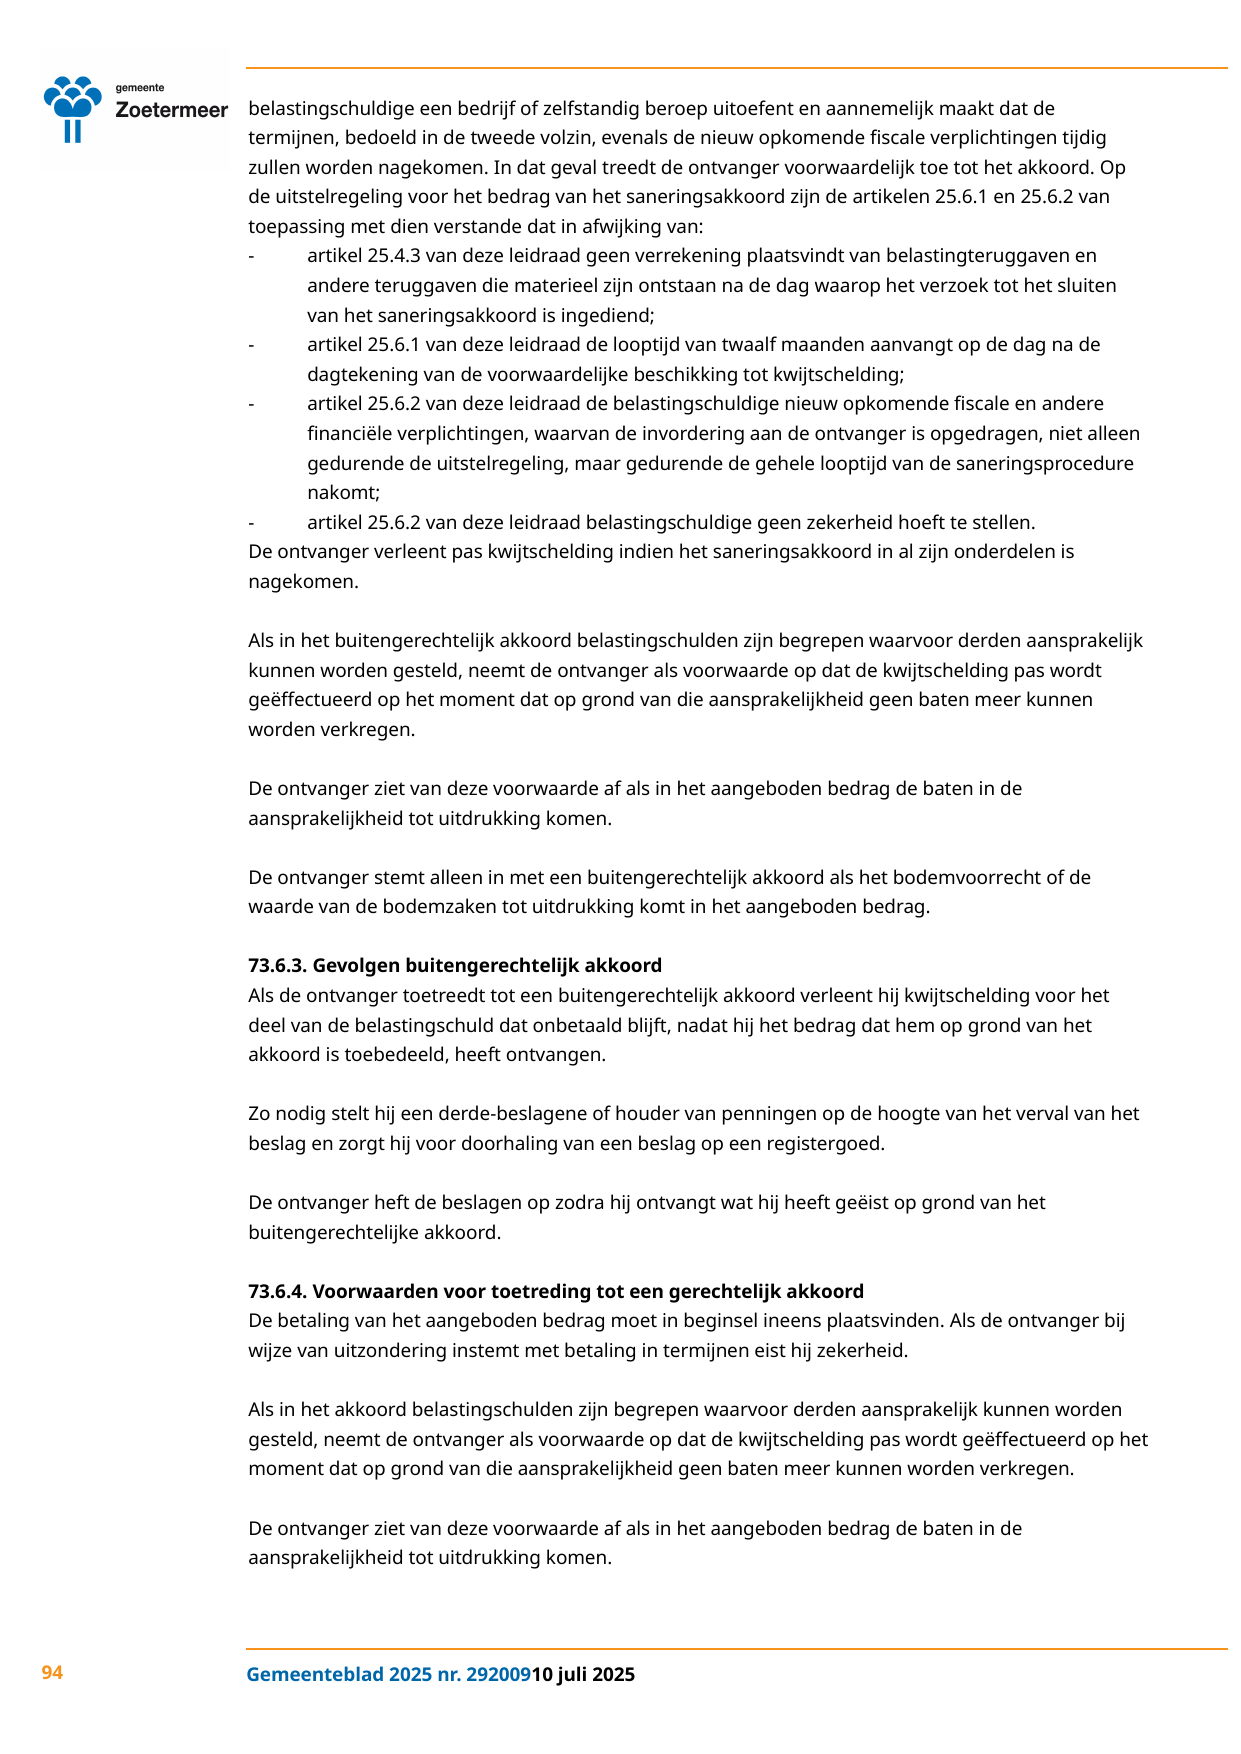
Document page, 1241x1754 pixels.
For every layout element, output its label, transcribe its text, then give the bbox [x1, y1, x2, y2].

text 73.6.3. Gevolgen buitengerechtelijk akkoord [248, 953, 1152, 978]
text Zo nodig stelt hij een derde-beslagene of houder van penningen op de hoogte van het verval van het beslag en zorgt hij voor doorhaling van een beslag op een registergoed. [248, 1101, 1152, 1156]
text De ontvanger stemt alleen in met een buitengerechtelijk akkoord als het bodemvoorrecht of de waarde van de bodemzaken tot uitdrukking komt in het aangeboden bedrag. [248, 864, 1152, 919]
text Als in het akkoord belastingschulden zijn begrepen waarvoor derden aansprakelijk kunnen worden gesteld, neemt de ontvanger als voorwaarde op dat de kwijtschelding pas wordt geëffectueerd op het moment dat op grond van die aansprakelijkheid geen baten meer kunnen worden verkregen. [248, 1396, 1152, 1481]
text Als de ontvanger toetreedt tot een buitengerechtelijk akkoord verleent hij kwijtschelding voor het deel van de belastingschuld dat onbetaald blijft, nadat hij het bedrag dat hem op grond van het akkoord is toebedeeld, heeft ontvangen. [248, 982, 1152, 1067]
text De betaling van het aangeboden bedrag moet in beginsel ineens plaatsvinden. Als de ontvanger bij wijze van uitzondering instemt met betaling in termijnen eist hij zekerheid. [248, 1308, 1152, 1363]
list artikel 25.6.2 van deze leidraad de belastingschuldige nieuw opkomende fiscale en andere financiële verplichtingen, waarvan de invordering aan de ontvanger is opgedragen, niet alleen gedurende de uitstelregeling, maar gedurende de gehele looptijd van de saneringsprocedure nakomt; [248, 391, 1152, 505]
text De ontvanger heft de beslagen op zodra hij ontvangt wat hij heeft geëist op grond van het buitengerechtelijke akkoord. [248, 1189, 1152, 1245]
text belastingschuldige een bedrijf of zelfstandig beroep uitoefent en aannemelijk maakt dat de termijnen, bedoeld in de tweede volzin, evenals de nieuw opkomende fiscale verplichtingen tijdig zullen worden nagekomen. In dat geval treedt de ontvanger voorwaardelijk toe tot het akkoord. Op de uitstelregeling voor het bedrag van het saneringsakkoord zijn de artikelen 25.6.1 en 25.6.2 van toepassing met dien verstande dat in afwijking van: [248, 95, 1152, 239]
text De ontvanger verleent pas kwijtschelding indien het saneringsakkoord in al zijn onderdelen is nagekomen. [248, 538, 1152, 594]
text 73.6.4. Voorwaarden voor toetreding tot een gerechtelijk akkoord [248, 1278, 1152, 1304]
text Als in het buitengerechtelijk akkoord belastingschulden zijn begrepen waarvoor derden aansprakelijk kunnen worden gesteld, neemt de ontvanger als voorwaarde op dat de kwijtschelding pas wordt geëffectueerd op het moment dat op grond van die aansprakelijkheid geen baten meer kunnen worden verkregen. [248, 627, 1152, 742]
picture [41, 47, 231, 172]
list artikel 25.6.1 van deze leidraad de looptijd van twaalf maanden aanvangt op de dag na de dagtekening van de voorwaardelijke beschikking tot kwijtschelding; [248, 331, 1152, 387]
list artikel 25.6.2 van deze leidraad belastingschuldige geen zekerheid hoeft te stellen. [248, 509, 1152, 535]
text De ontvanger ziet van deze voorwaarde af als in het aangeboden bedrag de baten in de aansprakelijkheid tot uitdrukking komen. [248, 1515, 1152, 1570]
list artikel 25.4.3 van deze leidraad geen verrekening plaatsvindt van belastingteruggaven en andere teruggaven die materieel zijn ontstaan na de dag waarop het verzoek tot het sluiten van het saneringsakkoord is ingediend; [248, 243, 1152, 328]
text De ontvanger ziet van deze voorwaarde af als in het aangeboden bedrag de baten in de aansprakelijkheid tot uitdrukking komen. [248, 775, 1152, 831]
